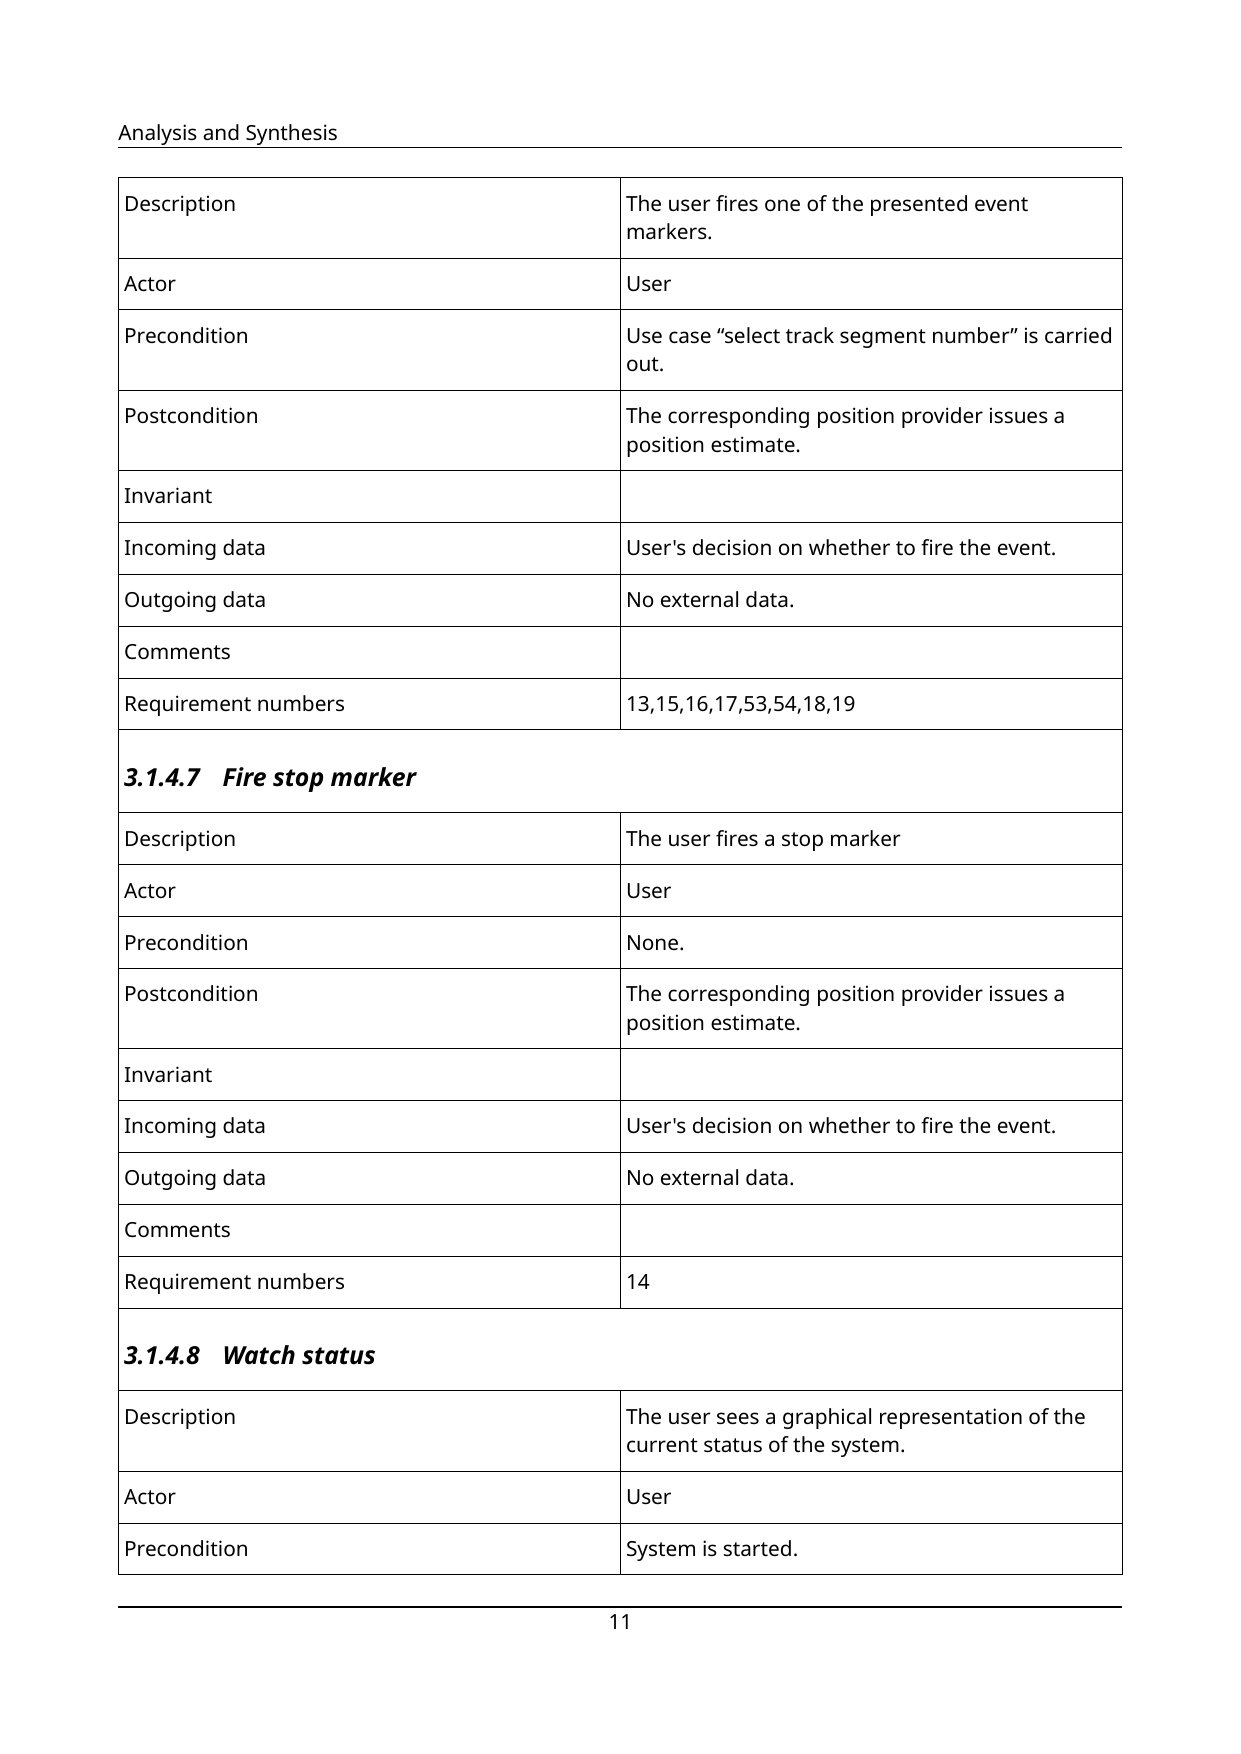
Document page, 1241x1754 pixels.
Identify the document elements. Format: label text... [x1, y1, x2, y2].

table_cell Fire stop marker [119, 730, 1122, 812]
table_cell No external data. [621, 1153, 1122, 1204]
table_cell Postcondition [119, 969, 620, 1048]
table_cell Invariant [119, 471, 620, 522]
table_cell [621, 1049, 1122, 1100]
table_cell [621, 471, 1122, 522]
table_cell Requirement numbers [119, 1257, 620, 1307]
table_cell Watch status [119, 1309, 1122, 1390]
table_cell The user fires a stop marker [621, 813, 1122, 864]
table_cell Incoming data [119, 1101, 620, 1152]
table_cell System is started. [621, 1524, 1122, 1574]
table_cell User's decision on whether to fire the event. [621, 1101, 1122, 1152]
table_cell Actor [119, 1472, 620, 1522]
table_cell Postcondition [119, 391, 620, 470]
table_cell The corresponding position provider issues a position estimate. [621, 391, 1122, 470]
table_cell Description [119, 813, 620, 864]
table_cell User [621, 865, 1122, 916]
table_cell User's decision on whether to fire the event. [621, 523, 1122, 574]
table_cell Precondition [119, 917, 620, 968]
table_cell Use case “select track segment number” is carried out. [621, 310, 1122, 389]
table_cell Description [119, 178, 620, 257]
table_cell User [621, 259, 1122, 309]
table_cell The user sees a graphical representation of the current status of the system. [621, 1391, 1122, 1471]
table_cell 13,15,16,17,53,54,18,19 [621, 679, 1122, 729]
table_cell Precondition [119, 310, 620, 389]
table_cell Invariant [119, 1049, 620, 1100]
table_cell Precondition [119, 1524, 620, 1574]
table_cell User [621, 1472, 1122, 1522]
table_cell Outgoing data [119, 575, 620, 626]
table_cell Comments [119, 1205, 620, 1256]
table_cell Actor [119, 865, 620, 916]
table_cell [621, 627, 1122, 677]
table_cell Requirement numbers [119, 679, 620, 729]
table_cell The user fires one of the presented event markers. [621, 178, 1122, 257]
table_cell Outgoing data [119, 1153, 620, 1204]
table_cell None. [621, 917, 1122, 968]
table_cell Comments [119, 627, 620, 677]
table_cell 14 [621, 1257, 1122, 1307]
table_cell Description [119, 1391, 620, 1471]
table_cell [621, 1205, 1122, 1256]
table_cell No external data. [621, 575, 1122, 626]
table_cell Actor [119, 259, 620, 309]
table_cell Incoming data [119, 523, 620, 574]
table_cell The corresponding position provider issues a position estimate. [621, 969, 1122, 1048]
